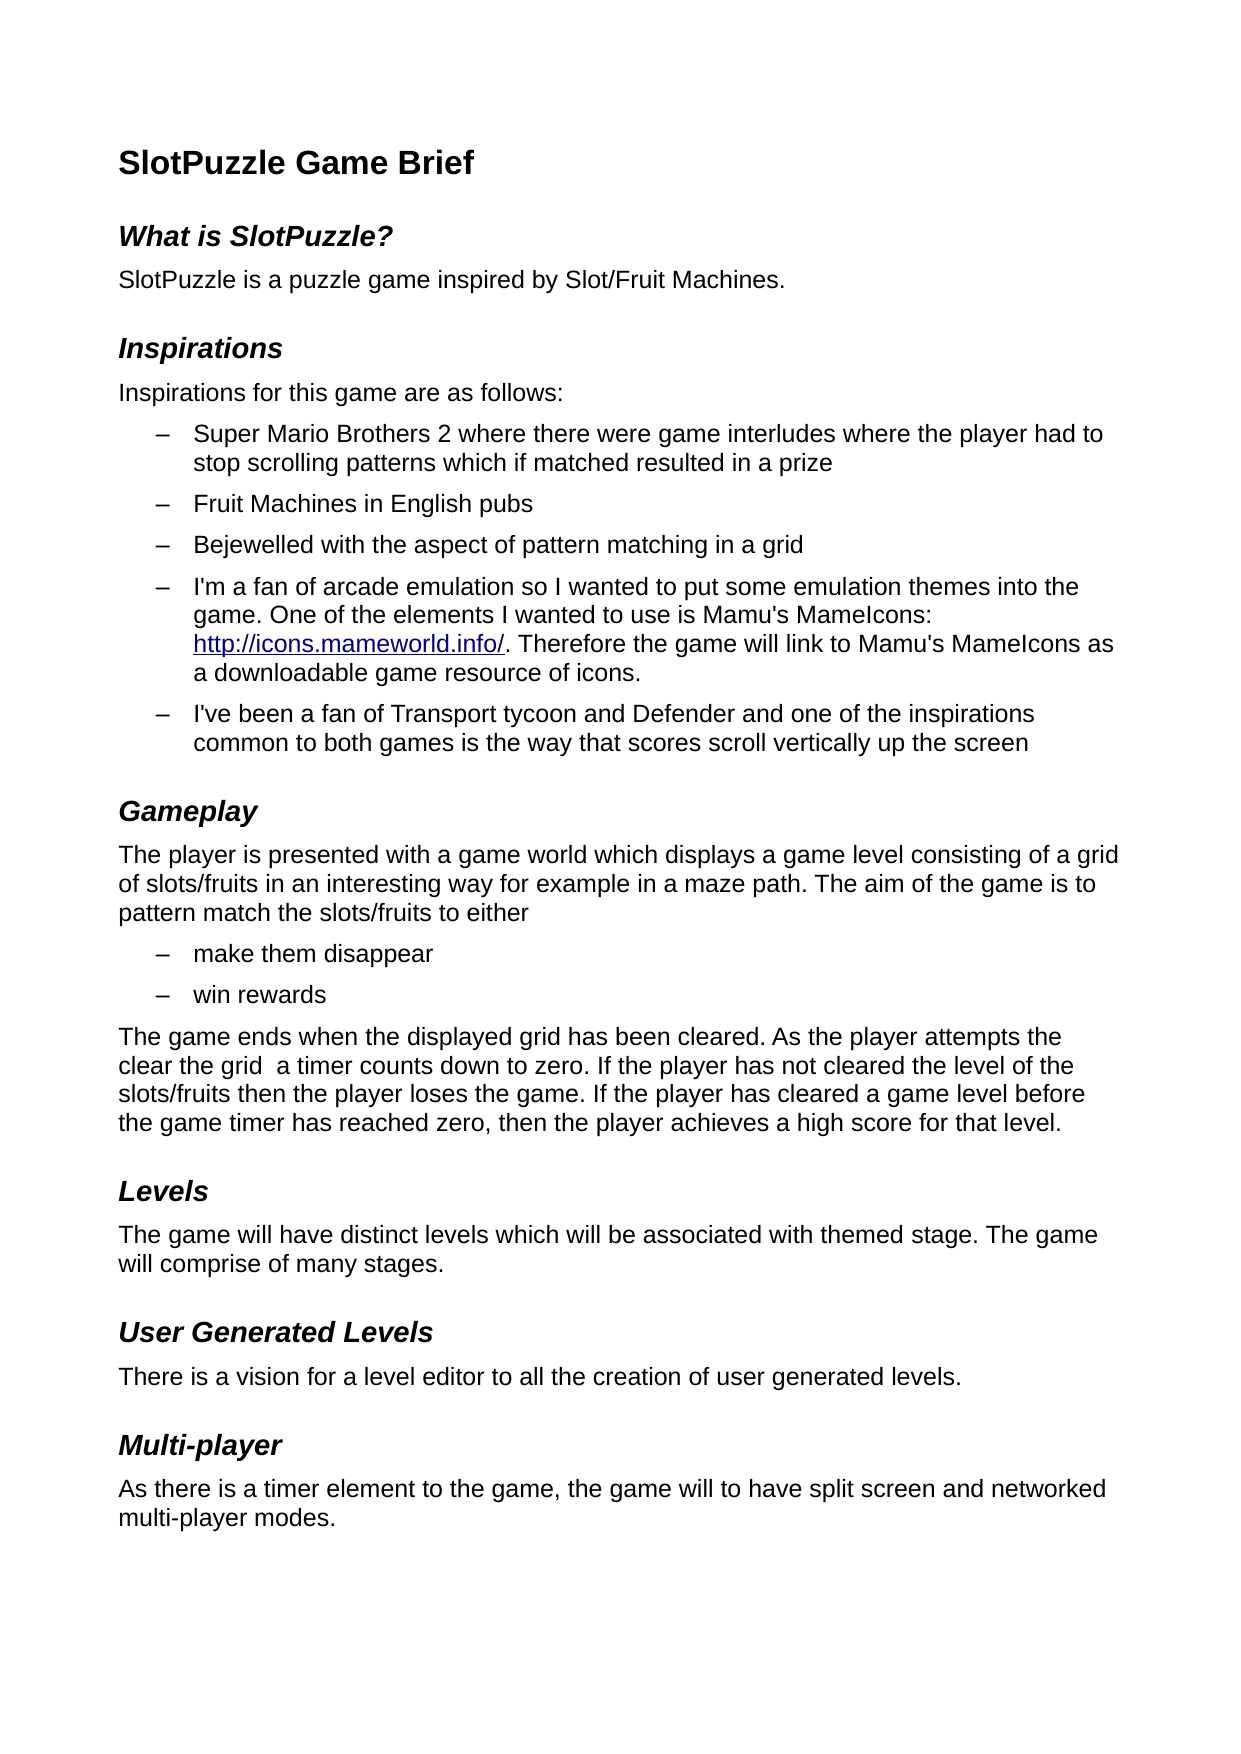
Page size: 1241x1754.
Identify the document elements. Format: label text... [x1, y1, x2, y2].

subtitle Levels [118, 1174, 1122, 1208]
text The game will have distinct levels which will be associated with themed stage. The game will comprise of many stages. [118, 1220, 1122, 1278]
text As there is a timer element to the game, the game will to have split screen and networked multi-player modes. [118, 1474, 1122, 1531]
list make them disappear [156, 939, 1122, 968]
list Fruit Machines in English pubs [156, 489, 1122, 518]
subtitle User Generated Levels [118, 1316, 1122, 1349]
text SlotPuzzle is a puzzle game inspired by Slot/Fruit Machines. [118, 265, 1122, 294]
text Inspirations for this game are as follows: [118, 378, 1122, 406]
list Super Mario Brothers 2 where there were game interludes where the player had to stop scrolling patterns which if matched resulted in a prize [156, 419, 1122, 476]
text The game ends when the displayed grid has been cleared. As the player attempts the clear the grid a timer counts down to zero. If the player has not cleared the level of the slots/fruits then the player loses the game. If the player has cleared a game level before the game timer has reached zero, then the player achieves a high score for that level. [118, 1022, 1122, 1137]
subtitle Multi-player [118, 1428, 1122, 1461]
subtitle SlotPuzzle Game Brief [118, 143, 1122, 182]
list win rewards [156, 981, 1122, 1009]
list I've been a fan of Transport tycoon and Defender and one of the inspirations common to both games is the way that scores scroll vertically up the screen [156, 699, 1122, 757]
list Bejewelled with the aspect of pattern matching in a grid [156, 530, 1122, 559]
subtitle Inspirations [118, 332, 1122, 365]
text The player is presented with a game world which displays a game level consisting of a grid of slots/fruits in an interesting way for example in a maze path. The aim of the game is to pattern match the slots/fruits to either [118, 840, 1122, 927]
subtitle What is SlotPuzzle? [118, 219, 1122, 253]
list I'm a fan of arcade emulation so I wanted to put some emulation themes into the game. One of the elements I wanted to use is Mamu's MameIcons: http://icons.mameworld.info/. Therefore the game will link to Mamu's MameIcons as a downloadable game resource of icons. [156, 572, 1122, 687]
text There is a vision for a level editor to all the creation of user generated levels. [118, 1362, 1122, 1390]
subtitle Gameplay [118, 794, 1122, 828]
